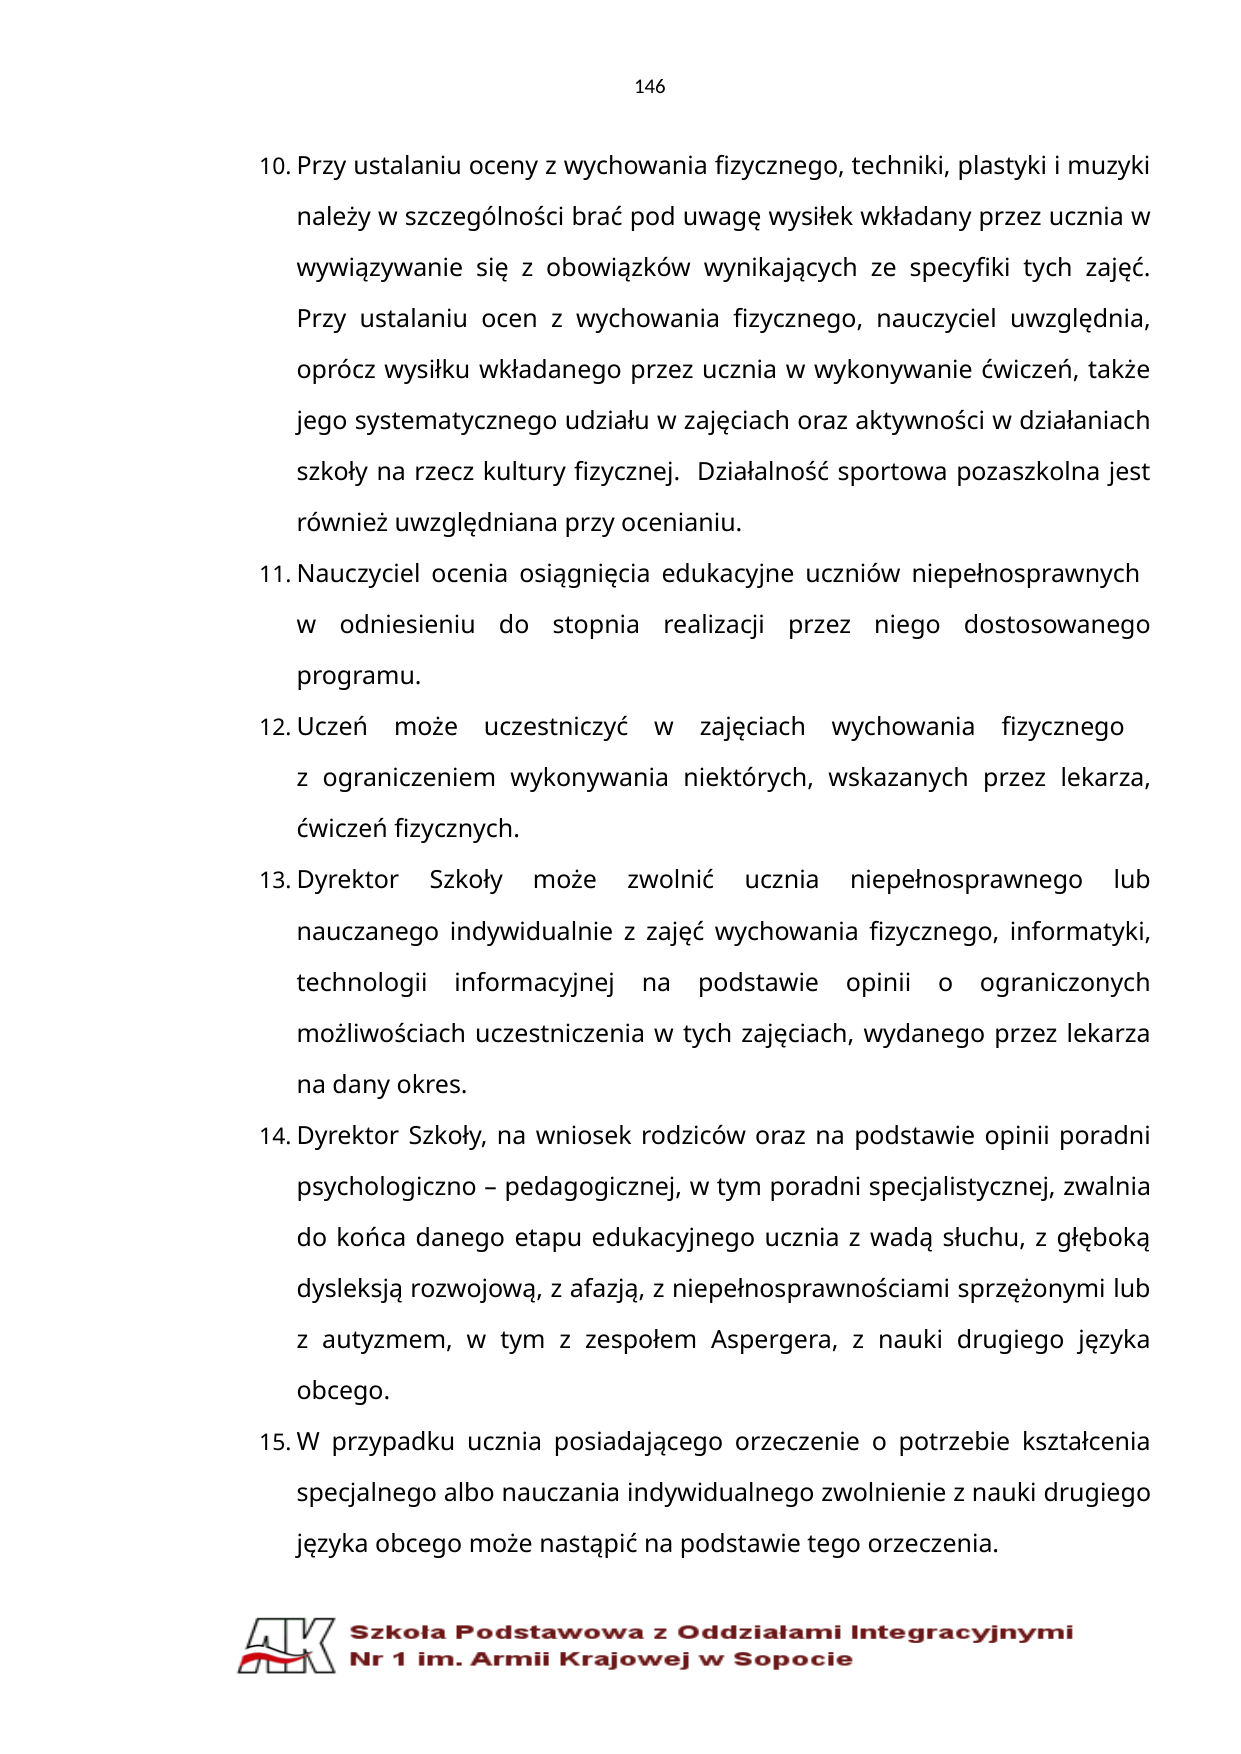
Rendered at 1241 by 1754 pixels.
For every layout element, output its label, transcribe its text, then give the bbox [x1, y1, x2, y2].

list Dyrektor Szkoły, na wniosek rodziców oraz na podstawie opinii poradni psychologiczno – pedagogicznej, w tym poradni specjalistycznej, zwalnia do końca danego etapu edukacyjnego ucznia z wadą słuchu, z głęboką dysleksją rozwojową, z afazją, z niepełnosprawnościami sprzężonymi lub z autyzmem, w tym z zespołem Aspergera, z nauki drugiego języka obcego. [259, 1117, 1152, 1407]
picture [236, 1611, 1122, 1680]
list W przypadku ucznia posiadającego orzeczenie o potrzebie kształcenia specjalnego albo nauczania indywidualnego zwolnienie z nauki drugiego języka obcego może nastąpić na podstawie tego orzeczenia. [259, 1424, 1152, 1560]
list Uczeń może uczestniczyć w zajęciach wychowania fizycznego z ograniczeniem wykonywania niektórych, wskazanych przez lekarza, ćwiczeń fizycznych. [259, 709, 1152, 845]
list Nauczyciel ocenia osiągnięcia edukacyjne uczniów niepełnosprawnych w odniesieniu do stopnia realizacji przez niego dostosowanego programu. [259, 556, 1152, 692]
list Dyrektor Szkoły może zwolnić ucznia niepełnosprawnego lub nauczanego indywidualnie z zajęć wychowania fizycznego, informatyki, technologii informacyjnej na podstawie opinii o ograniczonych możliwościach uczestniczenia w tych zajęciach, wydanego przez lekarza na dany okres. [259, 862, 1152, 1100]
list Przy ustalaniu oceny z wychowania fizycznego, techniki, plastyki i muzyki należy w szczególności brać pod uwagę wysiłek wkładany przez ucznia w wywiązywanie się z obowiązków wynikających ze specyfiki tych zajęć. Przy ustalaniu ocen z wychowania fizycznego, nauczyciel uwzględnia, oprócz wysiłku wkładanego przez ucznia w wykonywanie ćwiczeń, także jego systematycznego udziału w zajęciach oraz aktywności w działaniach szkoły na rzecz kultury fizycznej. Działalność sportowa pozaszkolna jest również uwzględniana przy ocenianiu. [259, 148, 1152, 539]
